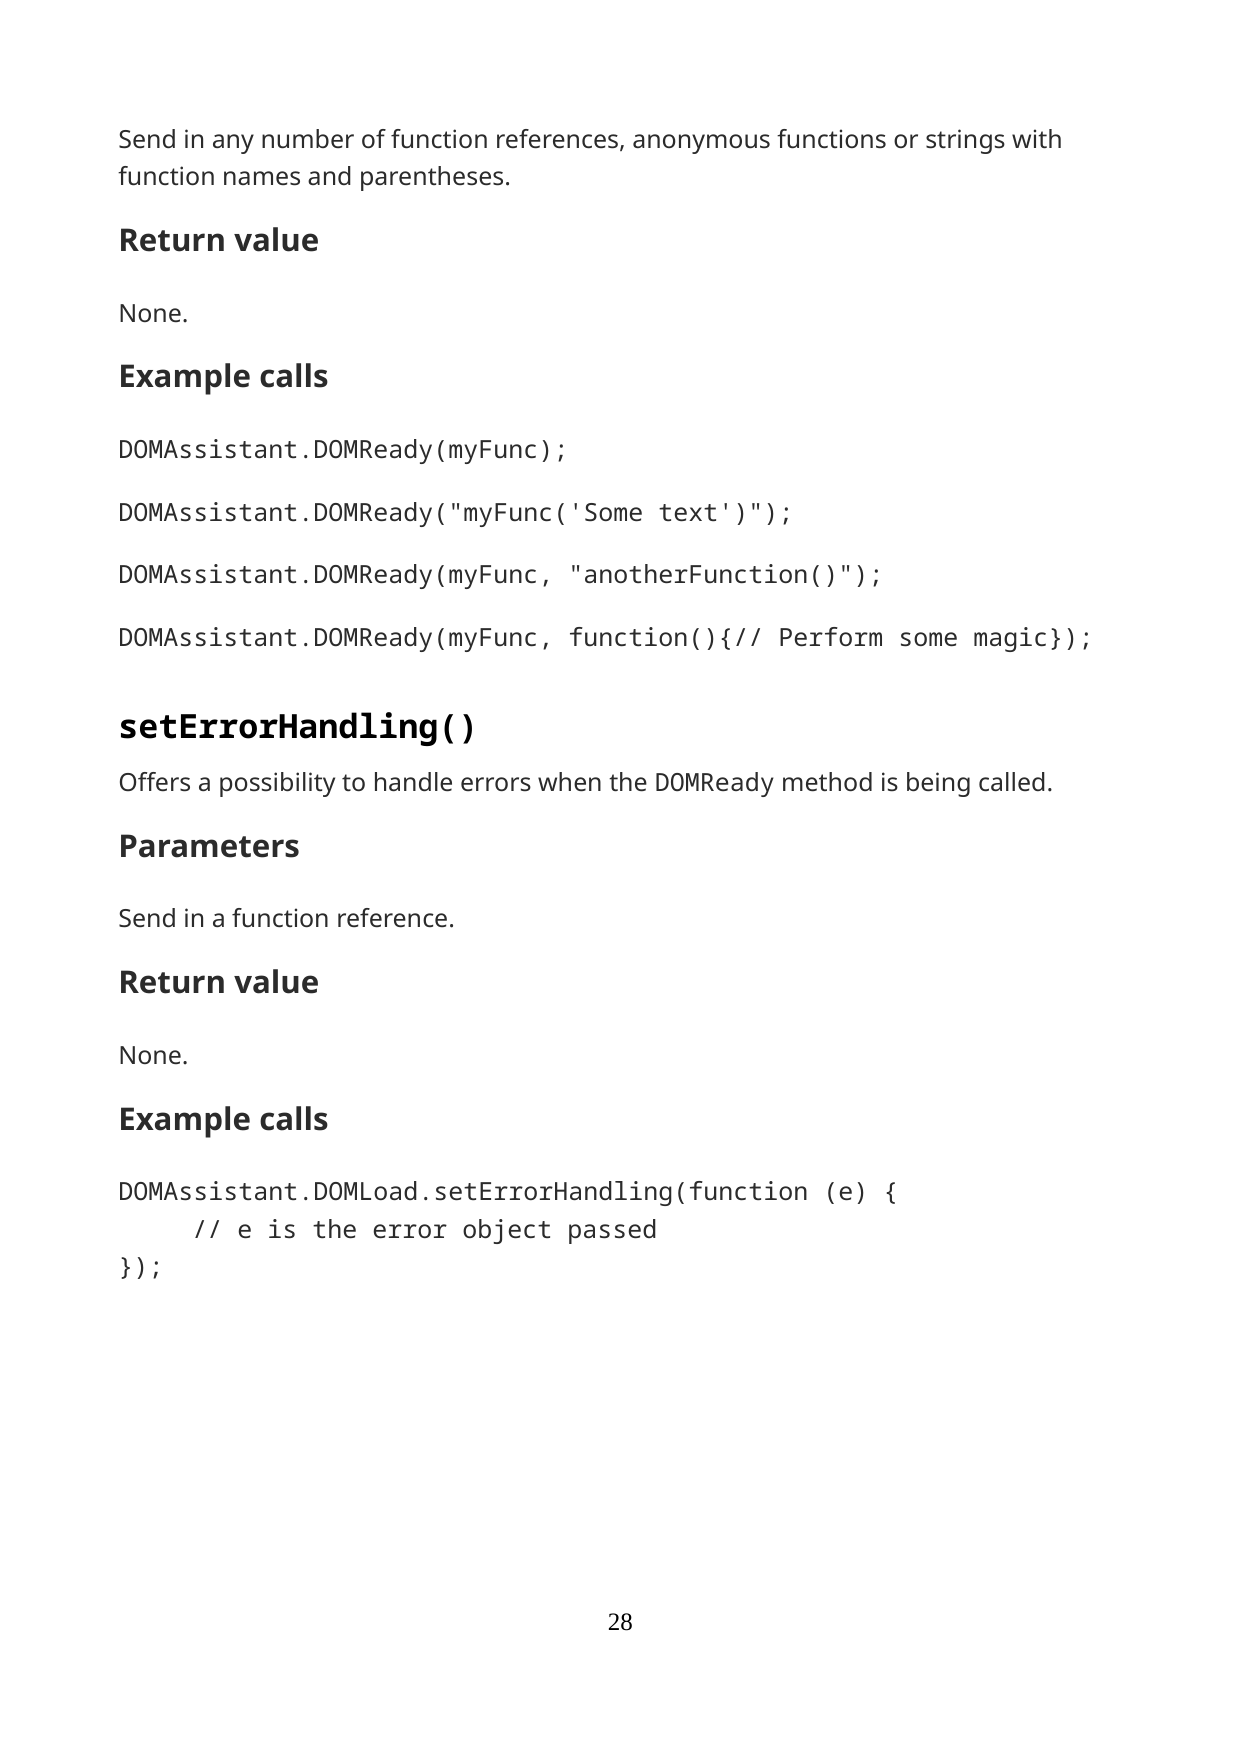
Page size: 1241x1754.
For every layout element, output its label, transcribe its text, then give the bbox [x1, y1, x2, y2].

text Parameters [118, 824, 1122, 866]
text DOMAssistant.DOMReady(myFunc); [118, 428, 1122, 466]
text Return value [118, 218, 1122, 261]
text None. [118, 1034, 1122, 1071]
text Example calls [118, 1096, 1122, 1139]
text Send in any number of function references, anonymous functions or strings with function names and parentheses. [118, 118, 1122, 193]
text Return value [118, 960, 1122, 1003]
text None. [118, 292, 1122, 329]
subtitle setErrorHandling() [118, 703, 1122, 749]
text DOMAssistant.DOMReady("myFunc('Some text')"); [118, 491, 1122, 528]
text Send in a function reference. [118, 898, 1122, 935]
text DOMAssistant.DOMLoad.setErrorHandling(function (e) { // e is the error object passed }); [118, 1170, 1122, 1283]
text DOMAssistant.DOMReady(myFunc, "anotherFunction()"); [118, 553, 1122, 591]
text Offers a possibility to handle errors when the DOMReady method is being called. [118, 761, 1122, 799]
text Example calls [118, 354, 1122, 397]
text DOMAssistant.DOMReady(myFunc, function(){ // Perform some magic }); [118, 616, 1122, 653]
